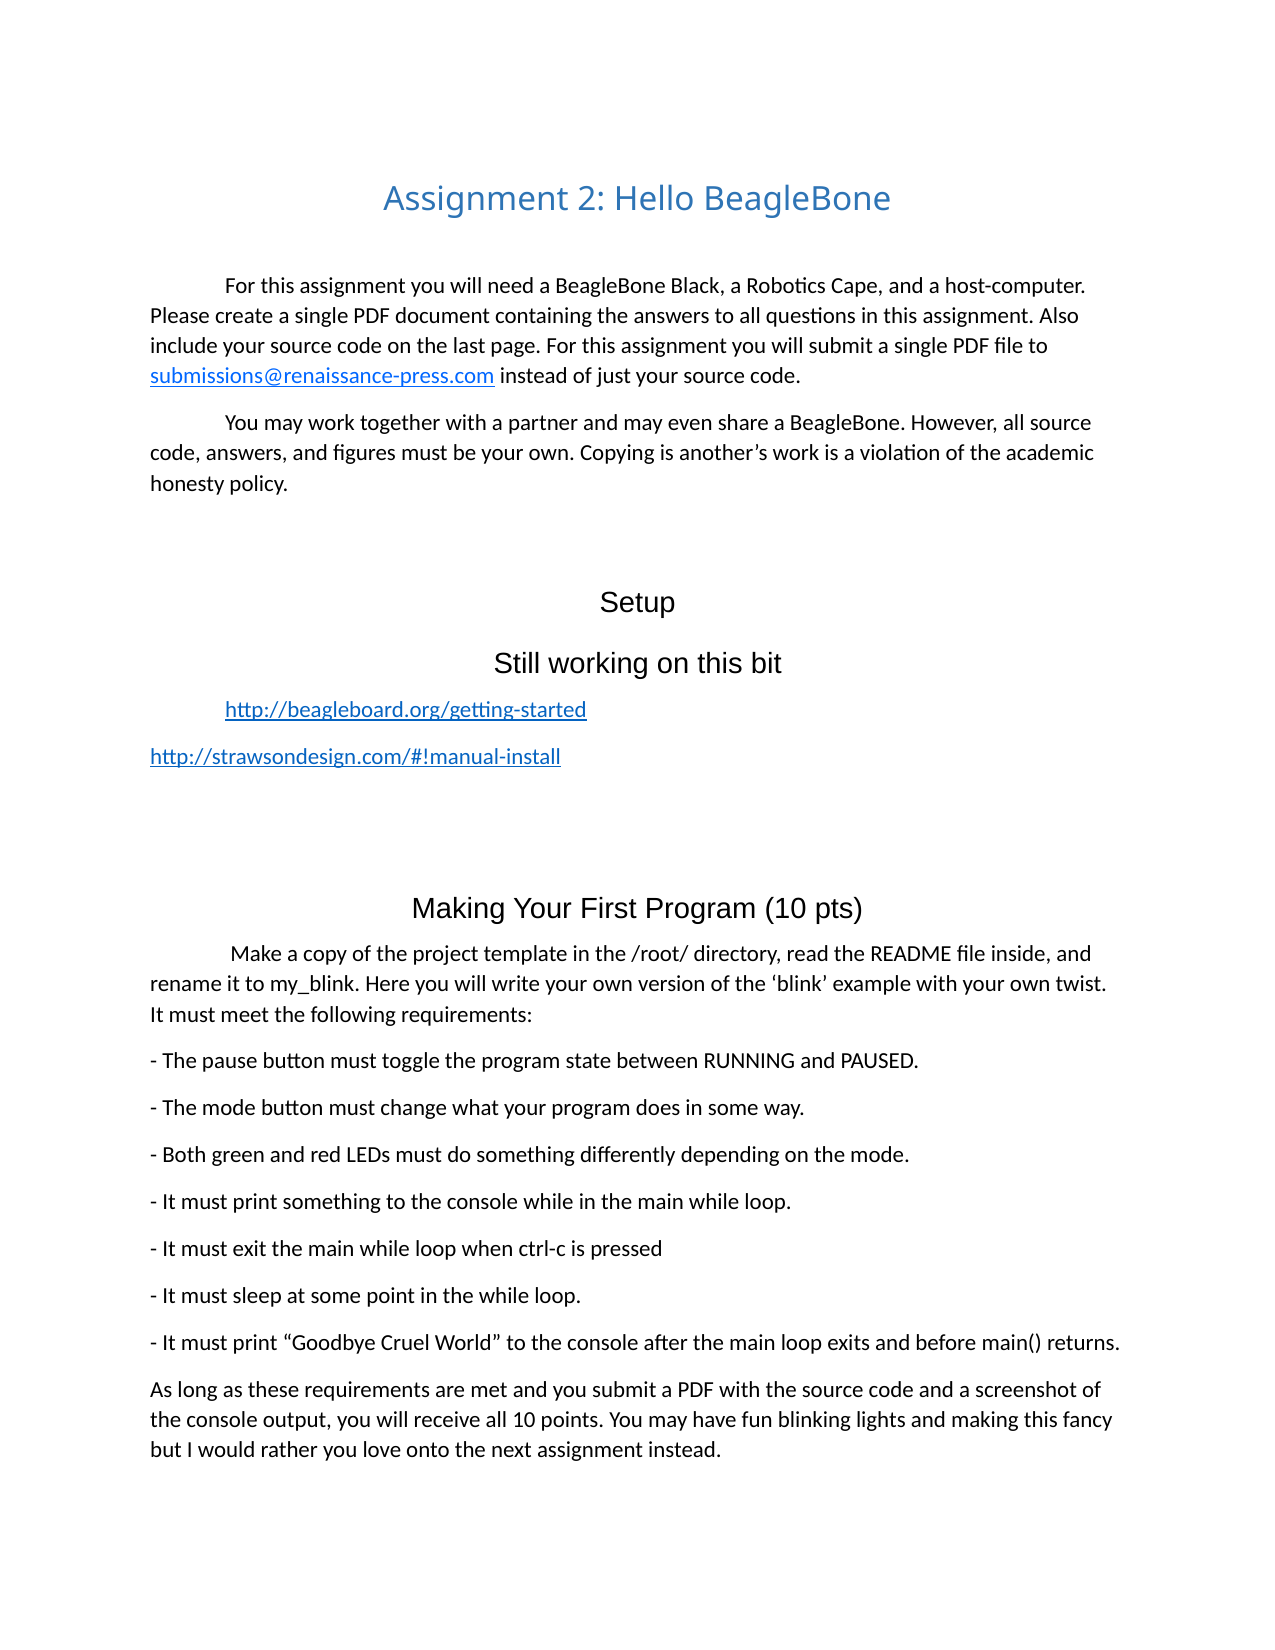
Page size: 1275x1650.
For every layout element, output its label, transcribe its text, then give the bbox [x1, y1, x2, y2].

text For this assignment you will need a BeagleBone Black, a Robotics Cape, and a host-computer. Please create a single PDF document containing the answers to all questions in this assignment. Also include your source code on the last page. For this assignment you will submit a single PDF file to submissions@renaissance-press.com instead of just your source code. [150, 271, 1125, 389]
text http://beagleboard.org/getting-started [150, 695, 1125, 723]
text As long as these requirements are met and you submit a PDF with the source code and a screenshot of the console output, you will receive all 10 points. You may have fun blinking lights and making this fancy but I would rather you love onto the next assignment instead. [150, 1375, 1125, 1463]
text - It must sleep at some point in the while loop. [150, 1281, 1125, 1309]
text - It must print something to the console while in the main while loop. [150, 1187, 1125, 1215]
subtitle Setup [150, 585, 1125, 619]
text - It must exit the main while loop when ctrl-c is pressed [150, 1234, 1125, 1262]
subtitle Making Your First Program (10 pts) [150, 891, 1125, 924]
text - The mode button must change what your program does in some way. [150, 1093, 1125, 1122]
text http://strawsondesign.com/#!manual-install [150, 742, 1125, 770]
text Make a copy of the project template in the /root/ directory, read the README file inside, and rename it to my_blink. Here you will write your own version of the ‘blink’ example with your own twist. It must meet the following requirements: [150, 939, 1125, 1028]
text - The pause button must toggle the program state between RUNNING and PAUSED. [150, 1047, 1125, 1075]
text - It must print “Goodbye Cruel World” to the console after the main loop exits and before main() returns. [150, 1328, 1125, 1356]
text - Both green and red LEDs must do something differently depending on the mode. [150, 1140, 1125, 1168]
text You may work together with a partner and may even share a BeagleBone. However, all source code, answers, and figures must be your own. Copying is another’s work is a violation of the academic honesty policy. [150, 408, 1125, 497]
subtitle Still working on this bit [150, 646, 1125, 680]
subtitle Assignment 2: Hello BeagleBone [150, 175, 1125, 220]
